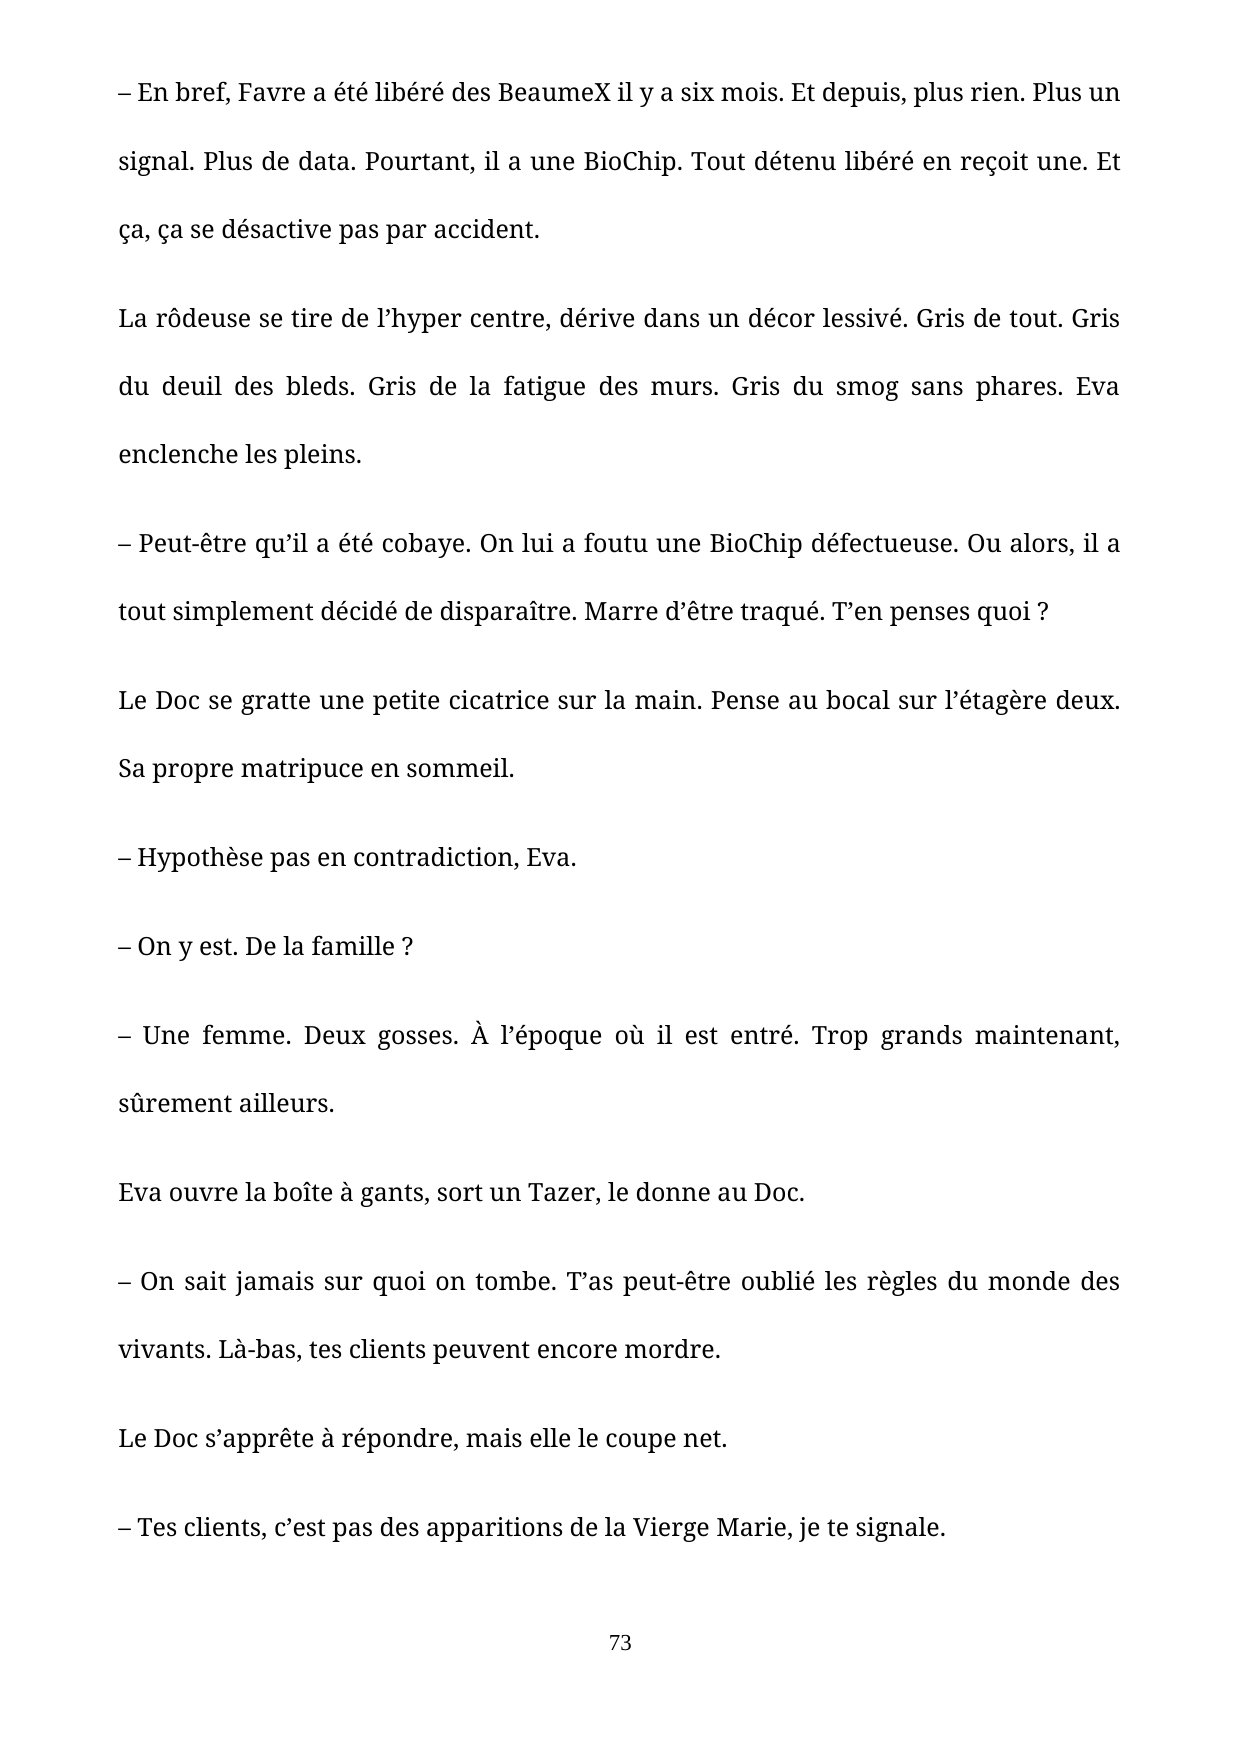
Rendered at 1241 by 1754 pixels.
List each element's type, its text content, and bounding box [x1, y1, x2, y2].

text Le Doc s’apprête à répondre, mais elle le coupe net. [118, 1421, 1122, 1455]
text – On y est. De la famille ? [118, 928, 1122, 963]
text – Peut-être qu’il a été cobaye. On lui a foutu une BioChip défectueuse. Ou alors, il a tout simplement décidé de disparaître. Marre d’être traqué. T’en penses quoi ? [118, 525, 1122, 628]
text Eva ouvre la boîte à gants, sort un Tazer, le donne au Doc. [118, 1174, 1122, 1209]
text – Hypothèse pas en contradiction, Eva. [118, 839, 1122, 874]
text – Une femme. Deux gosses. À l’époque où il est entré. Trop grands maintenant, sûrement ailleurs. [118, 1017, 1122, 1120]
text – En bref, Favre a été libéré des BeaumeX il y a six mois. Et depuis, plus rien. Plus un signal. Plus de data. Pourtant, il a une BioChip. Tout détenu libéré en reçoit une. Et ça, ça se désactive pas par accident. [118, 75, 1122, 245]
text La rôdeuse se tire de l’hyper centre, dérive dans un décor lessivé. Gris de tout. Gris du deuil des bleds. Gris de la fatigue des murs. Gris du smog sans phares. Eva enclenche les pleins. [118, 300, 1122, 471]
text – On sait jamais sur quoi on tombe. T’as peut-être oublié les règles du monde des vivants. Là-bas, tes clients peuvent encore mordre. [118, 1263, 1122, 1366]
text – Tes clients, c’est pas des apparitions de la Vierge Marie, je te signale. [118, 1509, 1122, 1544]
text Le Doc se gratte une petite cicatrice sur la main. Pense au bocal sur l’étagère deux. Sa propre matripuce en sommeil. [118, 682, 1122, 785]
